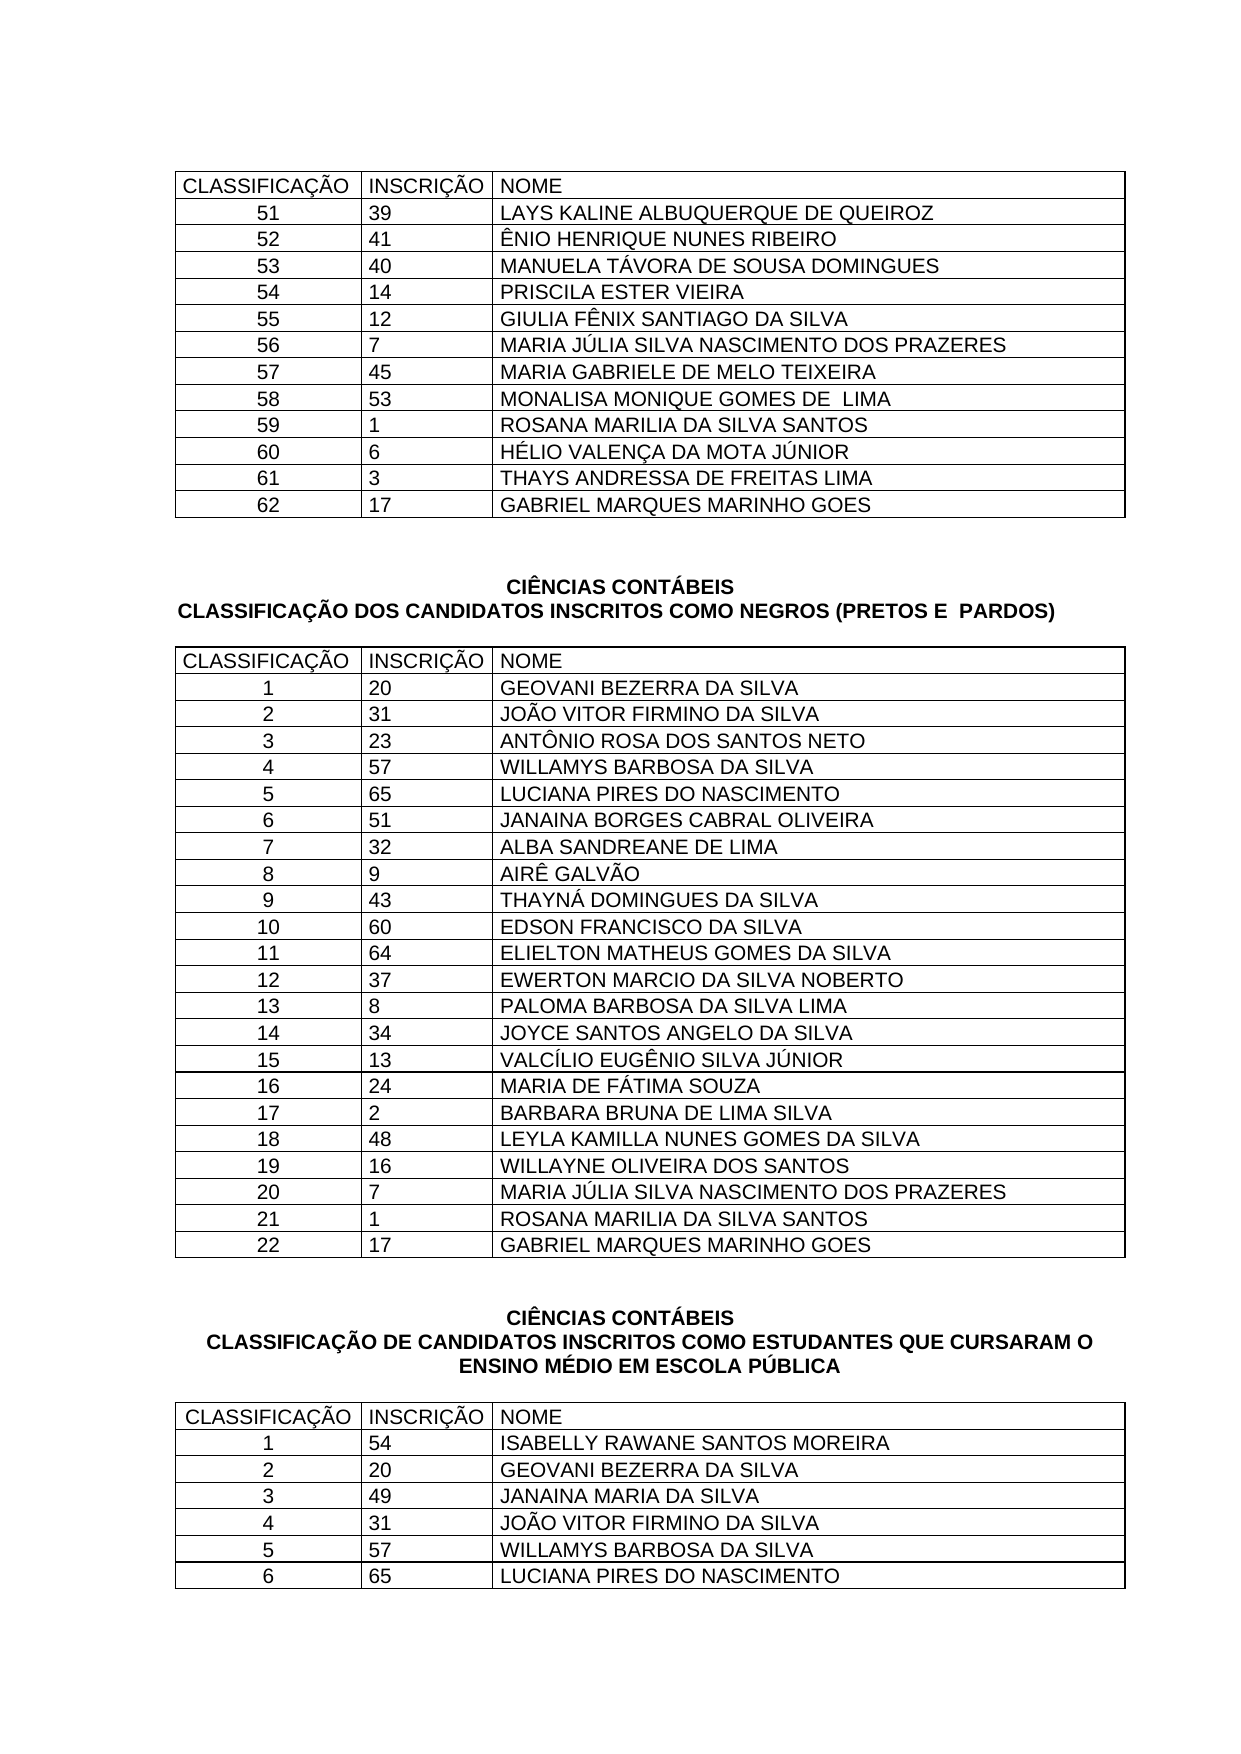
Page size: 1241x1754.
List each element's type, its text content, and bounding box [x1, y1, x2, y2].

table_cell JANAINA MARIA DA SILVA [493, 1483, 1124, 1508]
table_cell JOÃO VITOR FIRMINO DA SILVA [493, 701, 1124, 726]
table_cell LEYLA KAMILLA NUNES GOMES DA SILVA [493, 1126, 1124, 1151]
table_cell 14 [176, 1019, 361, 1045]
table_header INSCRIÇÃO [362, 172, 492, 198]
table_header NOME [493, 1403, 1124, 1429]
table_header CLASSIFICAÇÃO [176, 648, 361, 673]
table_cell 18 [176, 1126, 361, 1151]
table_cell 12 [362, 305, 492, 331]
table_cell EDSON FRANCISCO DA SILVA [493, 913, 1124, 938]
table_cell 9 [176, 886, 361, 912]
table_cell 7 [362, 332, 492, 357]
table_cell 51 [362, 807, 492, 832]
table_cell 2 [176, 1456, 361, 1482]
table_cell 62 [176, 491, 361, 517]
table_cell 17 [362, 1232, 492, 1257]
table_cell WILLAMYS BARBOSA DA SILVA [493, 1536, 1124, 1561]
table_cell MARIA JÚLIA SILVA NASCIMENTO DOS PRAZERES [493, 1179, 1124, 1204]
table_cell 1 [176, 1430, 361, 1455]
table_cell 60 [362, 913, 492, 938]
table_cell 45 [362, 358, 492, 384]
table_cell GIULIA FÊNIX SANTIAGO DA SILVA [493, 305, 1124, 331]
table_cell GEOVANI BEZERRA DA SILVA [493, 674, 1124, 699]
table_cell 7 [176, 833, 361, 859]
table_cell 59 [176, 411, 361, 437]
table_cell 10 [176, 913, 361, 938]
table_cell 43 [362, 886, 492, 912]
table_cell 9 [362, 860, 492, 885]
table_cell 57 [176, 358, 361, 384]
table_cell 49 [362, 1483, 492, 1508]
table_cell 56 [176, 332, 361, 357]
table_cell HÉLIO VALENÇA DA MOTA JÚNIOR [493, 438, 1124, 463]
table_cell 8 [362, 993, 492, 1018]
table_cell 5 [176, 1536, 361, 1561]
table_cell 8 [176, 860, 361, 885]
table_cell 58 [176, 385, 361, 410]
text CIÊNCIAS CONTÁBEIS [177, 1306, 1063, 1330]
table_cell ÊNIO HENRIQUE NUNES RIBEIRO [493, 225, 1124, 251]
table_cell 51 [176, 199, 361, 224]
table_cell GABRIEL MARQUES MARINHO GOES [493, 491, 1124, 517]
table_cell 37 [362, 966, 492, 992]
table_cell 7 [362, 1179, 492, 1204]
table_cell ELIELTON MATHEUS GOMES DA SILVA [493, 940, 1124, 965]
table_cell MONALISA MONIQUE GOMES DE LIMA [493, 385, 1124, 410]
table_cell 16 [362, 1152, 492, 1178]
table_cell 64 [362, 940, 492, 965]
table_cell THAYNÁ DOMINGUES DA SILVA [493, 886, 1124, 912]
table_cell 48 [362, 1126, 492, 1151]
table_cell 12 [176, 966, 361, 992]
table_cell 3 [176, 727, 361, 753]
table_cell ANTÔNIO ROSA DOS SANTOS NETO [493, 727, 1124, 753]
table_cell 61 [176, 465, 361, 490]
text CLASSIFICAÇÃO DOS CANDIDATOS INSCRITOS COMO NEGROS (PRETOS E PARDOS) [177, 598, 1063, 622]
table_cell 23 [362, 727, 492, 753]
table_cell 65 [362, 780, 492, 806]
table_cell 60 [176, 438, 361, 463]
table_cell 6 [176, 1563, 361, 1588]
table_cell ALBA SANDREANE DE LIMA [493, 833, 1124, 859]
table_cell ISABELLY RAWANE SANTOS MOREIRA [493, 1430, 1124, 1455]
table_header INSCRIÇÃO [362, 648, 492, 673]
table_cell 54 [362, 1430, 492, 1455]
table_cell 11 [176, 940, 361, 965]
table_cell 41 [362, 225, 492, 251]
table_header NOME [493, 172, 1124, 198]
table_cell 21 [176, 1205, 361, 1231]
table_cell 57 [362, 754, 492, 779]
table_cell 16 [176, 1073, 361, 1098]
table_cell EWERTON MARCIO DA SILVA NOBERTO [493, 966, 1124, 992]
table_cell 17 [176, 1099, 361, 1124]
table_cell 15 [176, 1046, 361, 1071]
table_cell 52 [176, 225, 361, 251]
table_cell 5 [176, 780, 361, 806]
table_cell 20 [362, 1456, 492, 1482]
table_cell 3 [176, 1483, 361, 1508]
table_cell 53 [176, 252, 361, 277]
table_cell THAYS ANDRESSA DE FREITAS LIMA [493, 465, 1124, 490]
table_header NOME [493, 648, 1124, 673]
table_cell PALOMA BARBOSA DA SILVA LIMA [493, 993, 1124, 1018]
table_cell BARBARA BRUNA DE LIMA SILVA [493, 1099, 1124, 1124]
table_cell ROSANA MARILIA DA SILVA SANTOS [493, 411, 1124, 437]
table_cell 20 [176, 1179, 361, 1204]
table_cell VALCÍLIO EUGÊNIO SILVA JÚNIOR [493, 1046, 1124, 1071]
table_cell 4 [176, 754, 361, 779]
table_cell 53 [362, 385, 492, 410]
table_cell JOYCE SANTOS ANGELO DA SILVA [493, 1019, 1124, 1045]
table_cell JANAINA BORGES CABRAL OLIVEIRA [493, 807, 1124, 832]
table_cell 31 [362, 701, 492, 726]
table_cell GABRIEL MARQUES MARINHO GOES [493, 1232, 1124, 1257]
table_cell MARIA DE FÁTIMA SOUZA [493, 1073, 1124, 1098]
table_cell WILLAMYS BARBOSA DA SILVA [493, 754, 1124, 779]
table_cell MARIA GABRIELE DE MELO TEIXEIRA [493, 358, 1124, 384]
table_cell 6 [176, 807, 361, 832]
table_cell 54 [176, 279, 361, 304]
table_cell 39 [362, 199, 492, 224]
table_cell MANUELA TÁVORA DE SOUSA DOMINGUES [493, 252, 1124, 277]
table_cell 2 [362, 1099, 492, 1124]
table_cell LUCIANA PIRES DO NASCIMENTO [493, 1563, 1124, 1588]
table_cell AIRÊ GALVÃO [493, 860, 1124, 885]
table_cell 32 [362, 833, 492, 859]
table_cell 24 [362, 1073, 492, 1098]
table_cell 57 [362, 1536, 492, 1561]
table_cell 1 [362, 411, 492, 437]
table_cell WILLAYNE OLIVEIRA DOS SANTOS [493, 1152, 1124, 1178]
table_cell 31 [362, 1509, 492, 1535]
table_cell 2 [176, 701, 361, 726]
table_cell LAYS KALINE ALBUQUERQUE DE QUEIROZ [493, 199, 1124, 224]
text CIÊNCIAS CONTÁBEIS [177, 574, 1063, 598]
text CLASSIFICAÇÃO DE CANDIDATOS INSCRITOS COMO ESTUDANTES QUE CURSARAM O ENSINO MÉDIO EM ESCOLA PÚBLICA [177, 1330, 1122, 1378]
table_cell 65 [362, 1563, 492, 1588]
table_cell ROSANA MARILIA DA SILVA SANTOS [493, 1205, 1124, 1231]
table_cell 13 [176, 993, 361, 1018]
table_cell 19 [176, 1152, 361, 1178]
table_cell GEOVANI BEZERRA DA SILVA [493, 1456, 1124, 1482]
table_cell 13 [362, 1046, 492, 1071]
table_cell 55 [176, 305, 361, 331]
table_cell 1 [176, 674, 361, 699]
table_header CLASSIFICAÇÃO [176, 172, 361, 198]
table_cell 6 [362, 438, 492, 463]
table_cell 22 [176, 1232, 361, 1257]
table_cell LUCIANA PIRES DO NASCIMENTO [493, 780, 1124, 806]
table_header CLASSIFICAÇÃO [176, 1403, 361, 1429]
table_cell MARIA JÚLIA SILVA NASCIMENTO DOS PRAZERES [493, 332, 1124, 357]
table_cell 40 [362, 252, 492, 277]
table_header INSCRIÇÃO [362, 1403, 492, 1429]
table_cell 34 [362, 1019, 492, 1045]
table_cell 14 [362, 279, 492, 304]
table_cell 20 [362, 674, 492, 699]
table_cell 3 [362, 465, 492, 490]
table_cell 17 [362, 491, 492, 517]
table_cell 1 [362, 1205, 492, 1231]
table_cell JOÃO VITOR FIRMINO DA SILVA [493, 1509, 1124, 1535]
table_cell PRISCILA ESTER VIEIRA [493, 279, 1124, 304]
table_cell 4 [176, 1509, 361, 1535]
